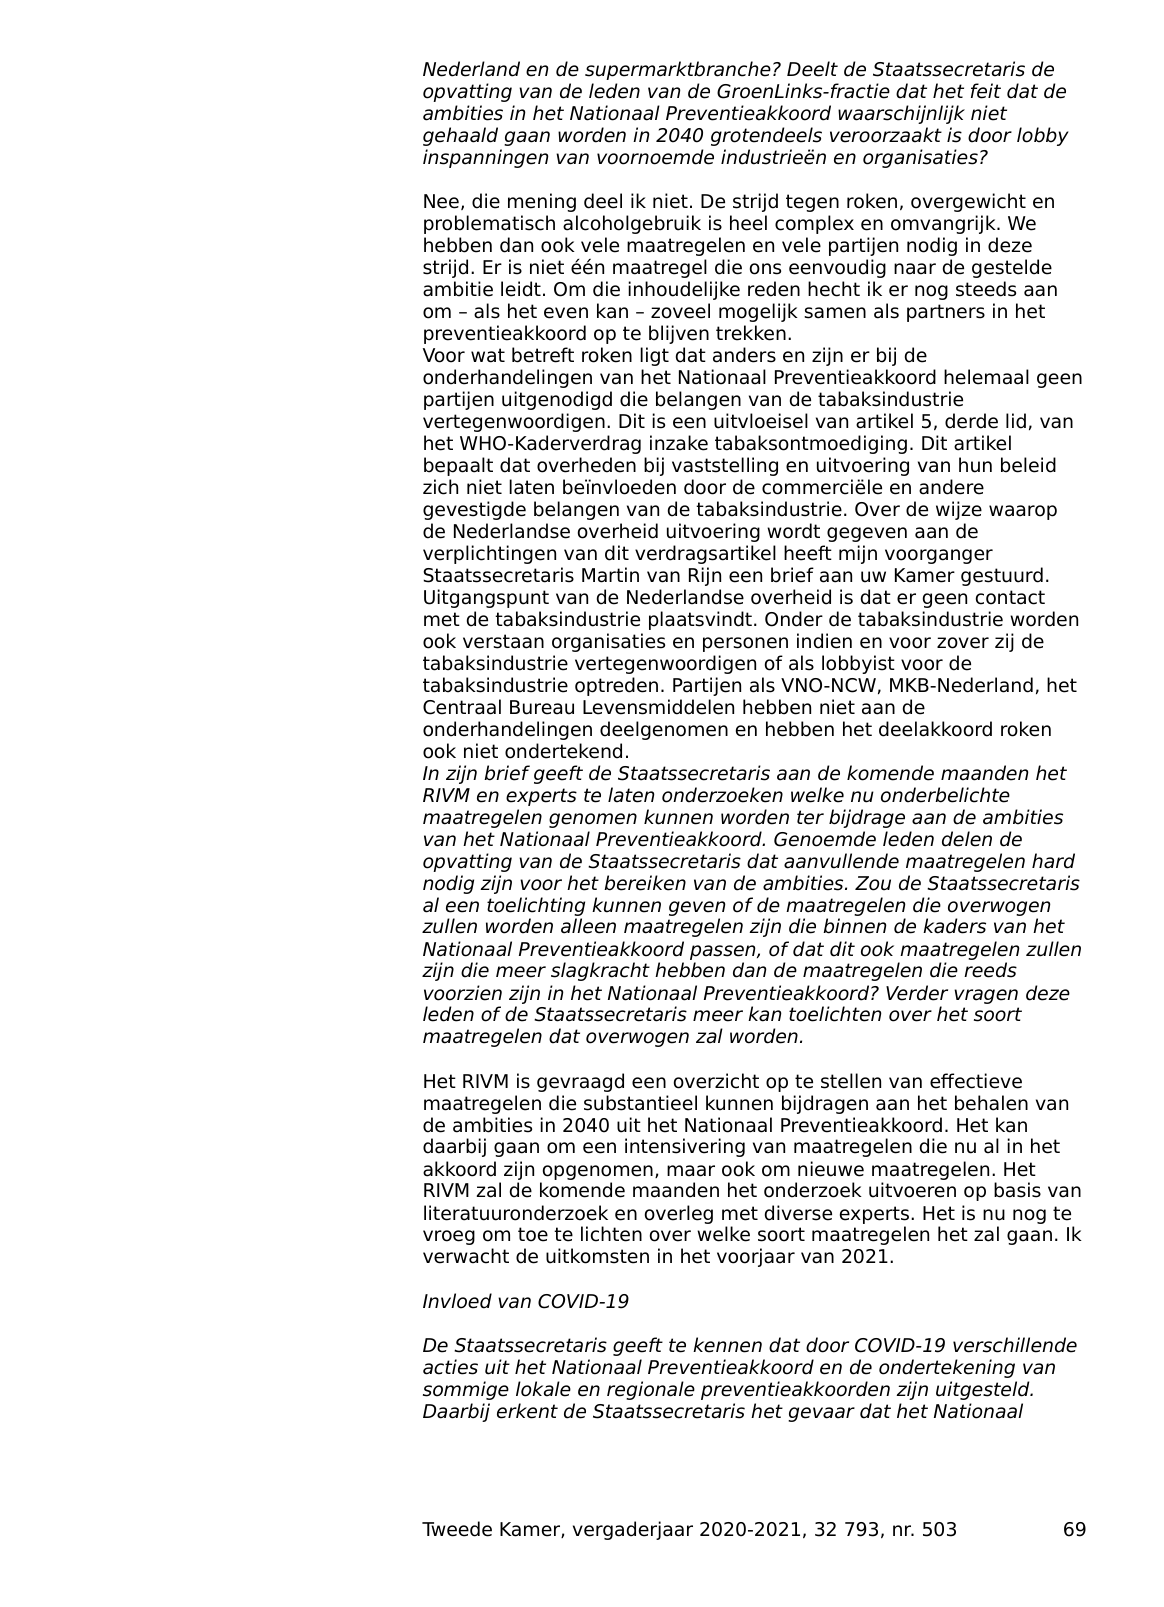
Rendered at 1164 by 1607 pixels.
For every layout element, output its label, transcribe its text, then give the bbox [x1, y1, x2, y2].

text Voor wat betreft roken ligt dat anders en zijn er bij de onderhandelingen van het Nationaal Preventieakkoord helemaal geen partijen uitgenodigd die belangen van de tabaksindustrie vertegenwoordigen. Dit is een uitvloeisel van artikel 5, derde lid, van het WHO-Kaderverdrag inzake tabaksontmoediging. Dit artikel bepaalt dat overheden bij vaststelling en uitvoering van hun beleid zich niet laten beïnvloeden door de commerciële en andere gevestigde belangen van de tabaksindustrie. Over de wijze waarop de Nederlandse overheid uitvoering wordt gegeven aan de verplichtingen van dit verdragsartikel heeft mijn voorganger Staatssecretaris Martin van Rijn een brief aan uw Kamer gestuurd. Uitgangspunt van de Nederlandse overheid is dat er geen contact met de tabaksindustrie plaatsvindt. Onder de tabaksindustrie worden ook verstaan organisaties en personen indien en voor zover zij de tabaksindustrie vertegenwoordigen of als lobbyist voor de tabaksindustrie optreden. Partijen als VNO-NCW, MKB-Nederland, het Centraal Bureau Levensmiddelen hebben niet aan de onderhandelingen deelgenomen en hebben het deelakkoord roken ook niet ondertekend. [422, 345, 1087, 763]
text In zijn brief geeft de Staatssecretaris aan de komende maanden het RIVM en experts te laten onderzoeken welke nu onderbelichte maatregelen genomen kunnen worden ter bijdrage aan de ambities van het Nationaal Preventieakkoord. Genoemde leden delen de opvatting van de Staatssecretaris dat aanvullende maatregelen hard nodig zijn voor het bereiken van de ambities. Zou de Staatssecretaris al een toelichting kunnen geven of de maatregelen die overwogen zullen worden alleen maatregelen zijn die binnen de kaders van het Nationaal Preventieakkoord passen, of dat dit ook maatregelen zullen zijn die meer slagkracht hebben dan de maatregelen die reeds voorzien zijn in het Nationaal Preventieakkoord? Verder vragen deze leden of de Staatssecretaris meer kan toelichten over het soort maatregelen dat overwogen zal worden. [422, 763, 1087, 1048]
text De Staatssecretaris geeft te kennen dat door COVID-19 verschillende acties uit het Nationaal Preventieakkoord en de ondertekening van sommige lokale en regionale preventieakkoorden zijn uitgesteld. Daarbij erkent de Staatssecretaris het gevaar dat het Nationaal [422, 1335, 1087, 1423]
text Het RIVM is gevraagd een overzicht op te stellen van effectieve maatregelen die substantieel kunnen bijdragen aan het behalen van de ambities in 2040 uit het Nationaal Preventieakkoord. Het kan daarbij gaan om een intensivering van maatregelen die nu al in het akkoord zijn opgenomen, maar ook om nieuwe maatregelen. Het RIVM zal de komende maanden het onderzoek uitvoeren op basis van literatuuronderzoek en overleg met diverse experts. Het is nu nog te vroeg om toe te lichten over welke soort maatregelen het zal gaan. Ik verwacht de uitkomsten in het voorjaar van 2021. [422, 1071, 1087, 1268]
text Nee, die mening deel ik niet. De strijd tegen roken, overgewicht en problematisch alcoholgebruik is heel complex en omvangrijk. We hebben dan ook vele maatregelen en vele partijen nodig in deze strijd. Er is niet één maatregel die ons eenvoudig naar de gestelde ambitie leidt. Om die inhoudelijke reden hecht ik er nog steeds aan om – als het even kan – zoveel mogelijk samen als partners in het preventieakkoord op te blijven trekken. [422, 191, 1087, 345]
text Nederland en de supermarktbranche? Deelt de Staatssecretaris de opvatting van de leden van de GroenLinks-fractie dat het feit dat de ambities in het Nationaal Preventieakkoord waarschijnlijk niet gehaald gaan worden in 2040 grotendeels veroorzaakt is door lobby inspanningen van voornoemde industrieën en organisaties? [422, 59, 1087, 169]
subtitle Invloed van COVID-19 [422, 1291, 1087, 1312]
